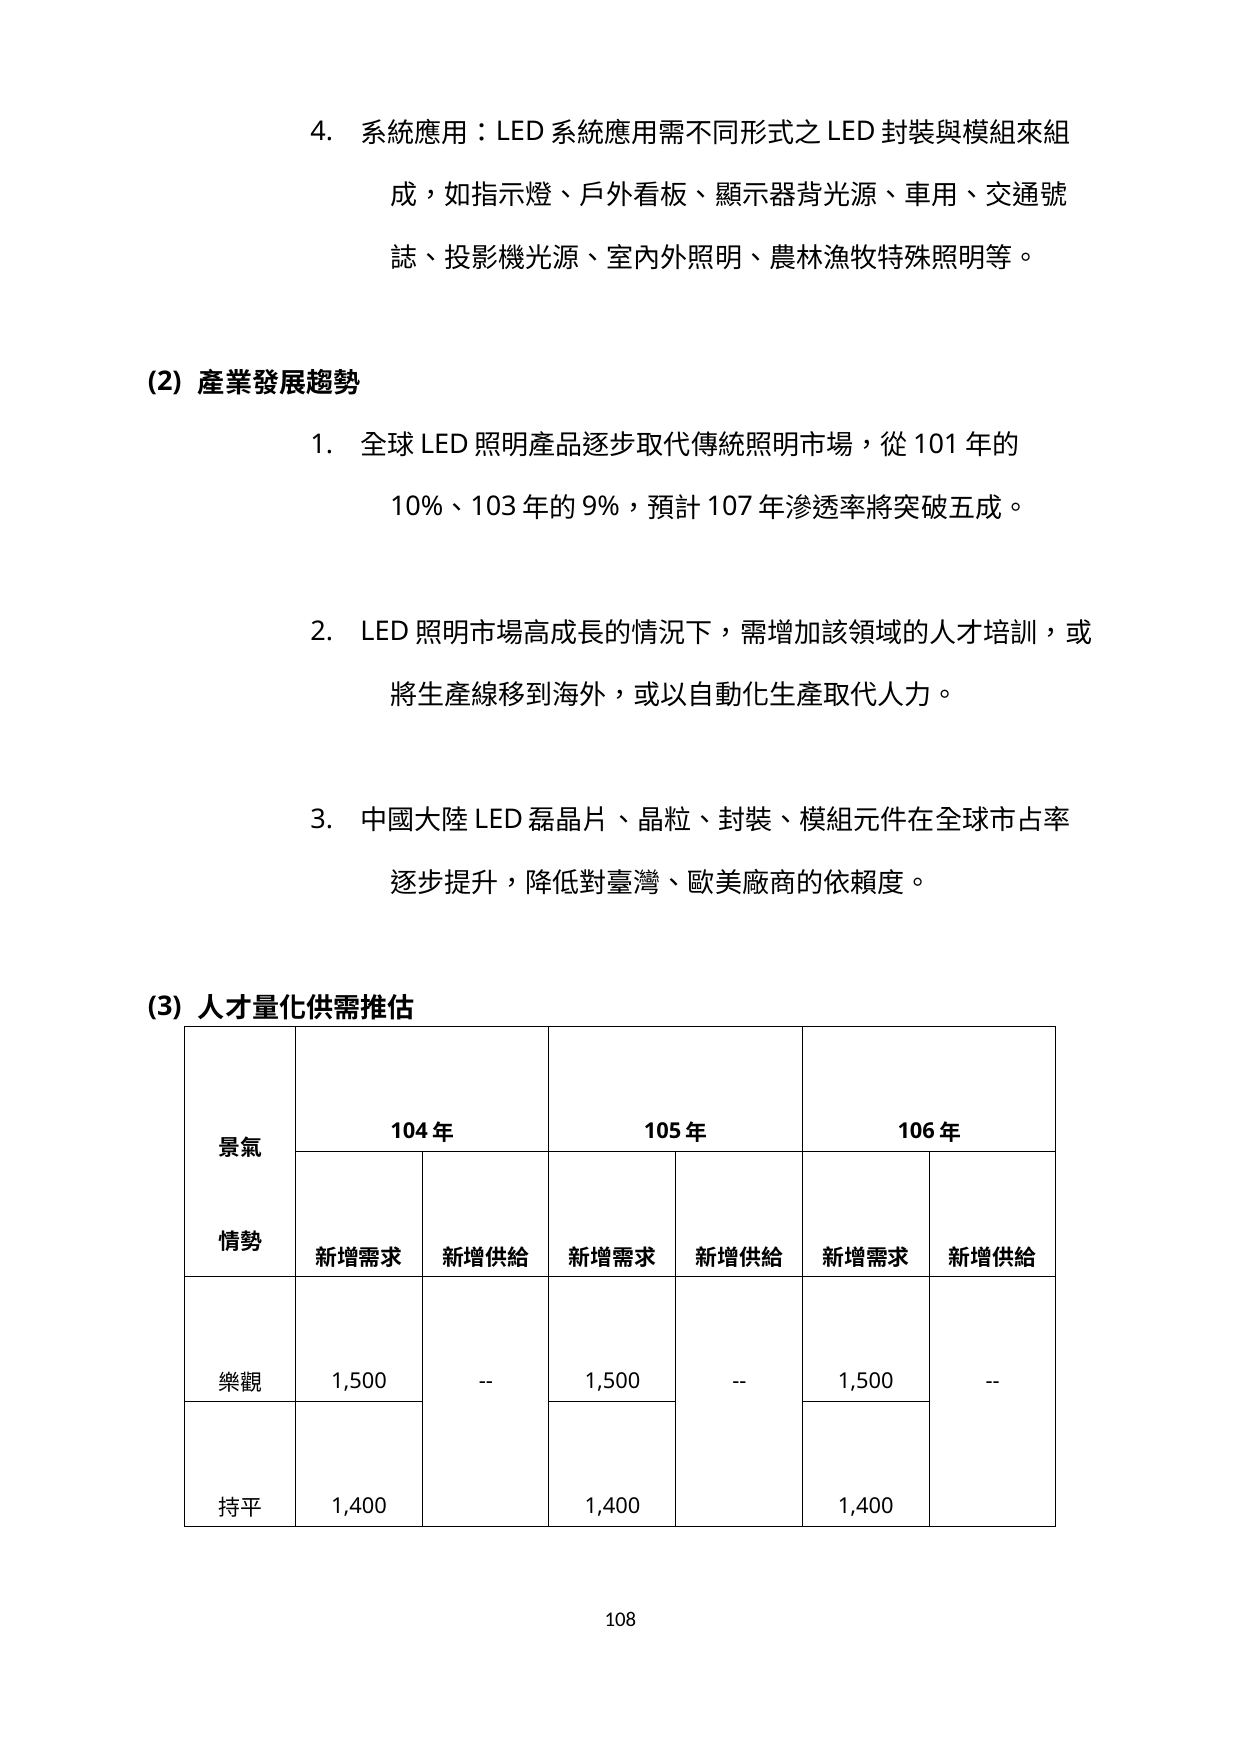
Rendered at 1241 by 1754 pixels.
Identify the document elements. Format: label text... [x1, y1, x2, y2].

table_cell 新增供給 [930, 1152, 1055, 1276]
list 產業發展趨勢 [148, 339, 1092, 401]
table_cell -- [676, 1277, 802, 1526]
table_cell 樂觀 [185, 1277, 295, 1401]
list 系統應用：LED系統應用需不同形式之LED封裝與模組來組成，如指示燈、戶外看板、顯示器背光源、車用、交通號誌、投影機光源、室內外照明、農林漁牧特殊照明等。 [310, 89, 1092, 276]
table_header 104年 [296, 1027, 548, 1151]
list 全球LED照明產品逐步取代傳統照明市場，從101年的10%、103年的9%，預計107年滲透率將突破五成。 [310, 401, 1092, 526]
table_cell 持平 [185, 1402, 295, 1526]
table_header 105年 [549, 1027, 802, 1151]
table_cell -- [423, 1277, 548, 1526]
list LED照明市場高成長的情況下，需增加該領域的人才培訓，或將生產線移到海外，或以自動化生產取代人力。 [310, 589, 1092, 714]
table_cell 新增需求 [296, 1152, 422, 1276]
list 中國大陸LED磊晶片、晶粒、封裝、模組元件在全球市占率逐步提升，降低對臺灣、歐美廠商的依賴度。 [310, 776, 1092, 901]
table_header 景氣 情勢 [185, 1027, 295, 1276]
list 人才量化供需推估 [148, 964, 1092, 1026]
table_cell 1,400 [296, 1402, 422, 1526]
table_cell -- [930, 1277, 1055, 1526]
table_cell 新增需求 [549, 1152, 675, 1276]
table_cell 新增供給 [676, 1152, 802, 1276]
table_cell 1,500 [296, 1277, 422, 1401]
table_cell 1,500 [803, 1277, 929, 1401]
table_header 106年 [803, 1027, 1055, 1151]
table_cell 新增需求 [803, 1152, 929, 1276]
table_cell 1,400 [549, 1402, 675, 1526]
table_cell 1,500 [549, 1277, 675, 1401]
table_cell 1,400 [803, 1402, 929, 1526]
table_cell 新增供給 [423, 1152, 548, 1276]
